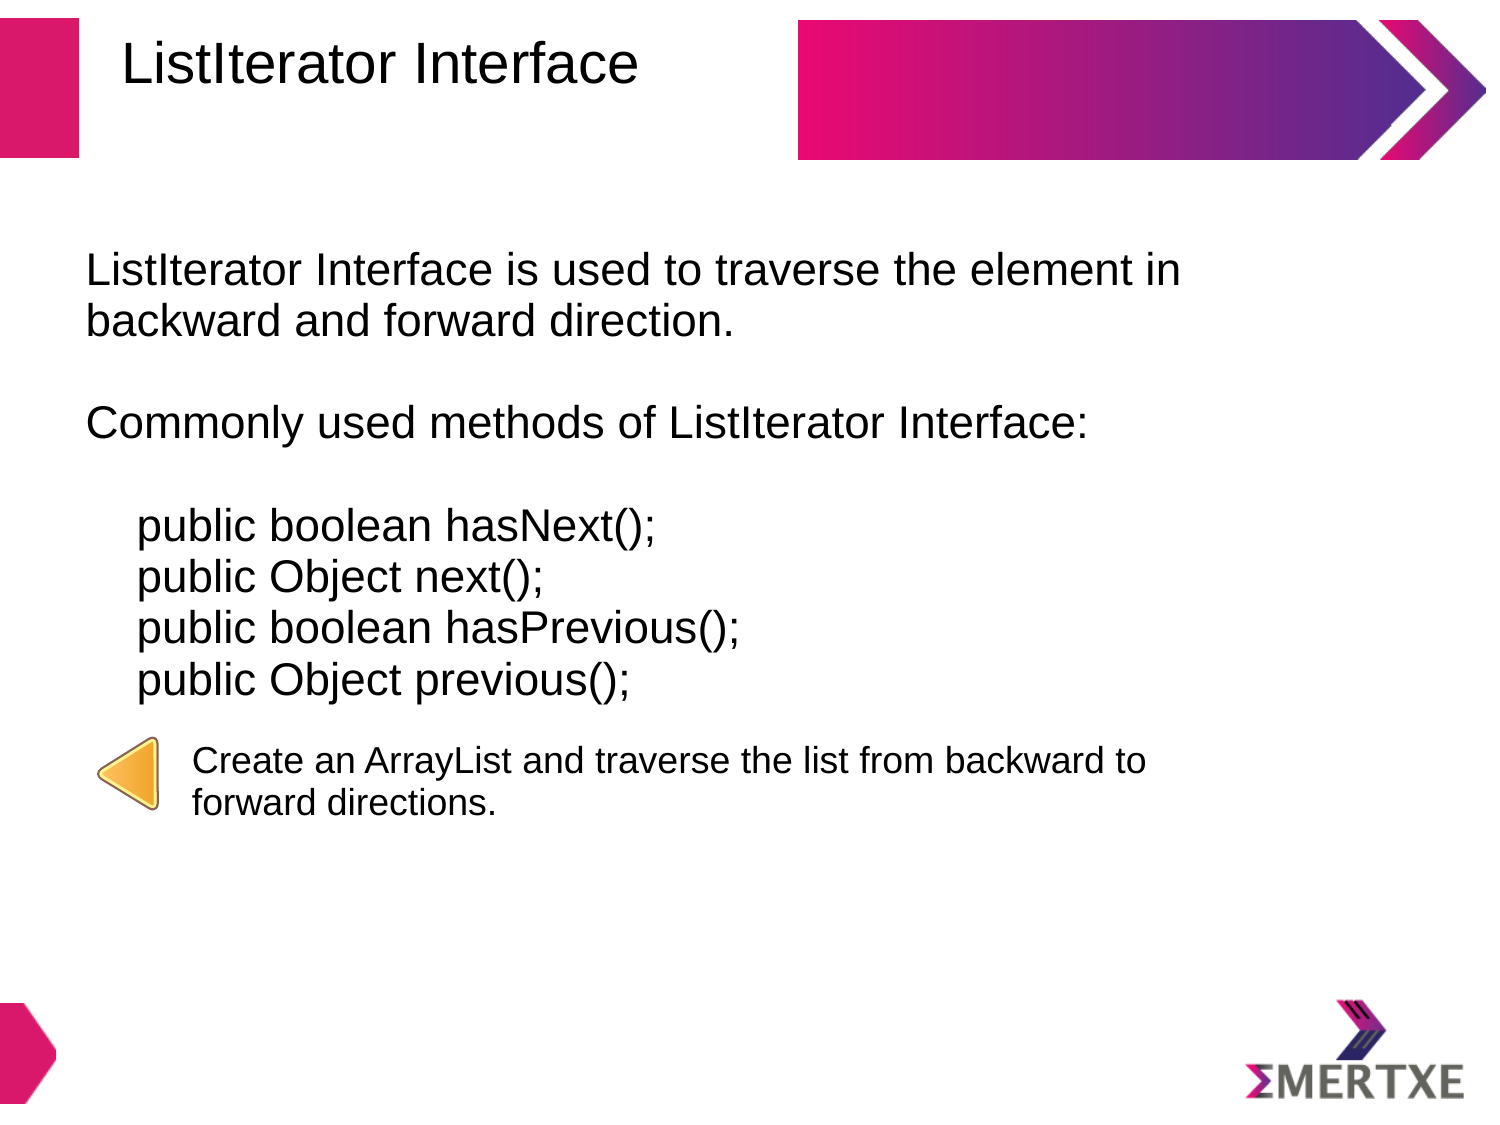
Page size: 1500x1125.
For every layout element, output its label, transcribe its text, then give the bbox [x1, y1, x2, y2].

text_box Create an ArrayList and traverse the list from backward to forward directions. [177, 732, 1217, 832]
text_box ListIterator Interface [106, 23, 768, 104]
picture [798, 20, 1486, 160]
picture [94, 732, 163, 815]
picture [1245, 996, 1465, 1099]
text_box ListIterator Interface is used to traverse the element in backward and forward direction. Commonly used methods of ListIterator Interface: public boolean hasNext(); public Object next(); public boolean hasPrevious(); public Object previous(); [70, 236, 1394, 848]
